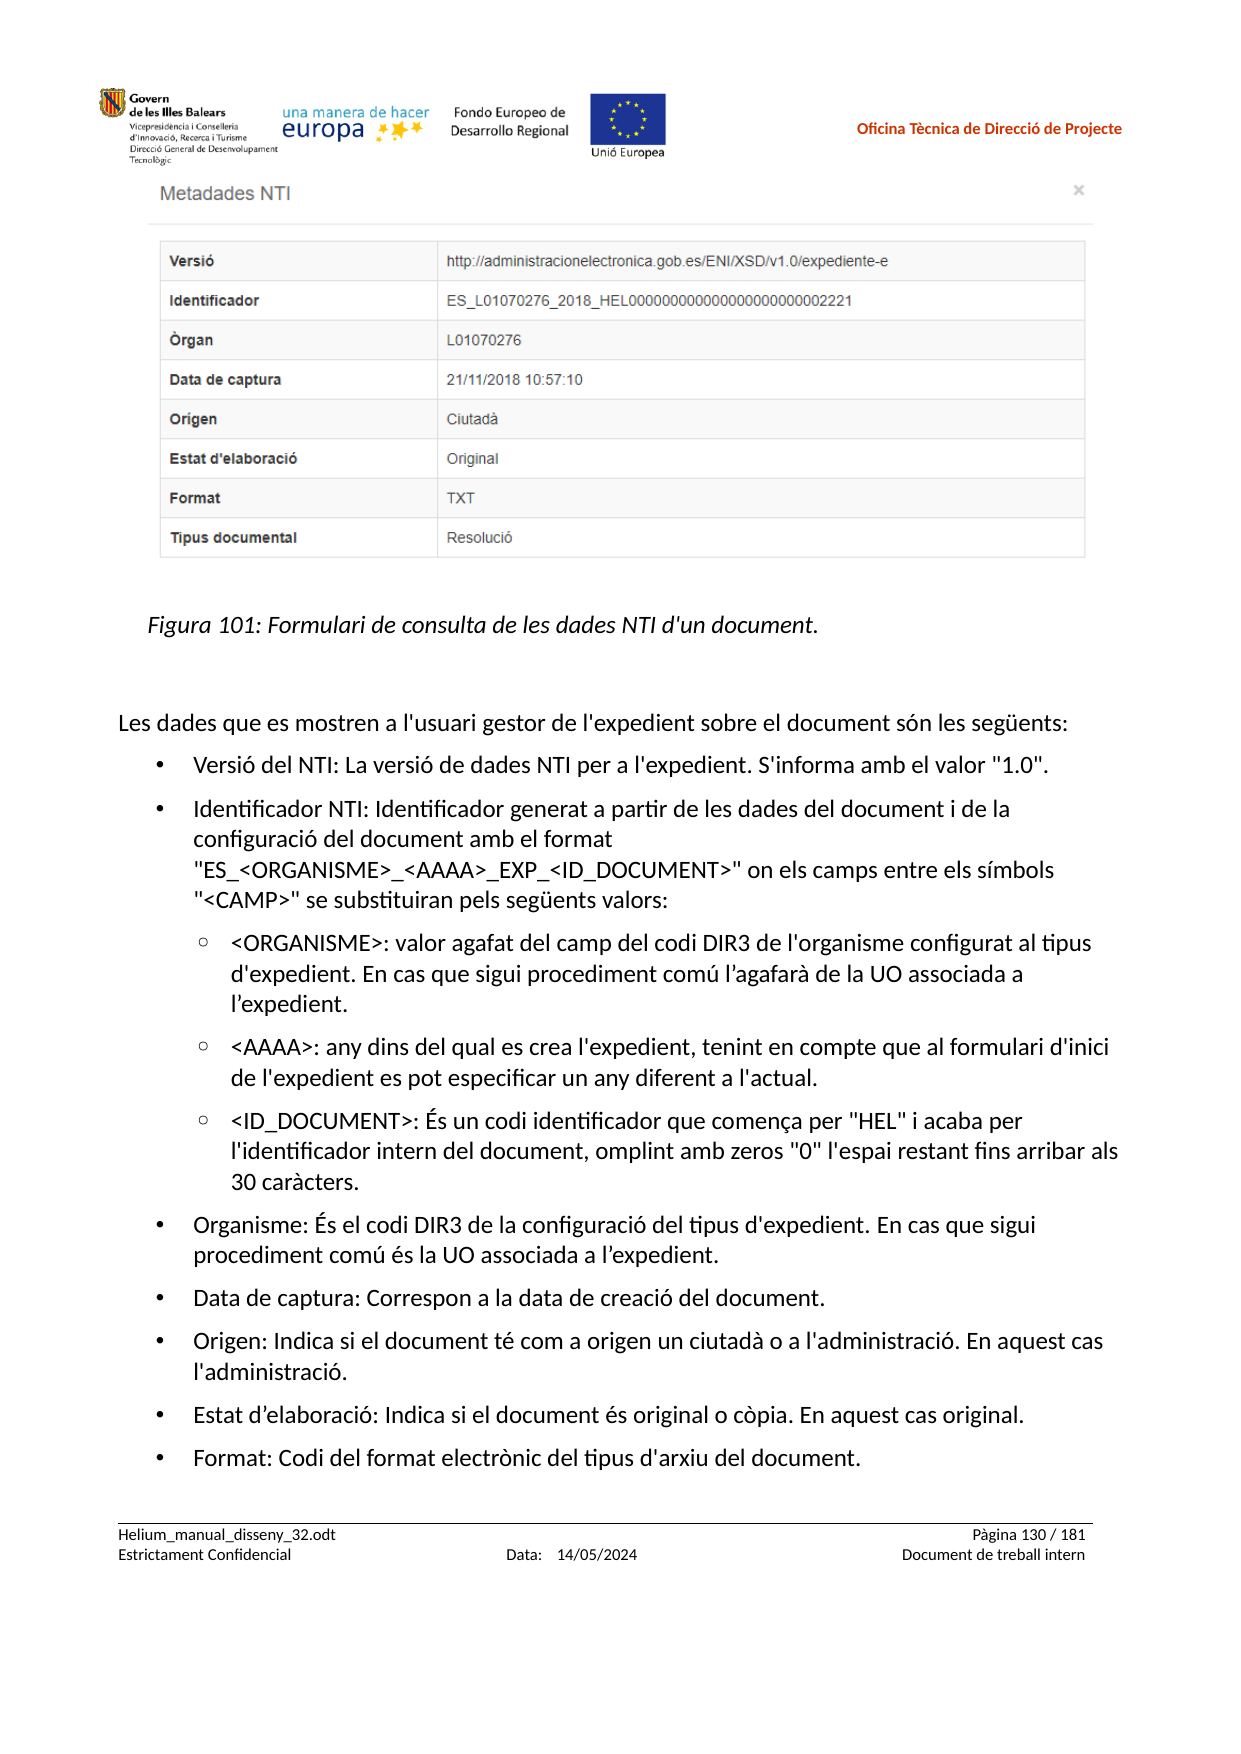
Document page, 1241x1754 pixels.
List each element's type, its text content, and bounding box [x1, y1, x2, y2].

list Identificador NTI: Identificador generat a partir de les dades del document i de la configuració del document amb el format "ES_<ORGANISME>_<AAAA>_EXP_<ID_DOCUMENT>" on els camps entre els símbols "<CAMP>" se substituiran pels següents valors: [156, 793, 1122, 915]
picture [99, 87, 668, 166]
list Data de captura: Correspon a la data de creació del document. [156, 1282, 1122, 1313]
text Les dades que es mostren a l'usuari gestor de l'expedient sobre el document són les següents: [118, 707, 1122, 737]
picture [147, 167, 1094, 579]
list <ID_DOCUMENT>: És un codi identificador que comença per "HEL" i acaba per l'identificador intern del document, omplint amb zeros "0" l'espai restant fins arribar als 30 caràcters. [193, 1105, 1122, 1196]
list Versió del NTI: La versió de dades NTI per a l'expedient. S'informa amb el valor "1.0". [156, 750, 1122, 780]
list Organisme: És el codi DIR3 de la configuració del tipus d'expedient. En cas que sigui procediment comú és la UO associada a l’expedient. [156, 1209, 1122, 1270]
list Origen: Indica si el document té com a origen un ciutadà o a l'administració. En aquest cas l'administració. [156, 1326, 1122, 1387]
list Estat d’elaboració: Indica si el document és original o còpia. En aquest cas original. [156, 1399, 1122, 1429]
list Format: Codi del format electrònic del tipus d'arxiu del document. [156, 1442, 1122, 1473]
list <ORGANISME>: valor agafat del camp del codi DIR3 de l'organisme configurat al tipus d'expedient. En cas que sigui procediment comú l’agafarà de la UO associada a l’expedient. [193, 927, 1122, 1019]
text Figura 101: Formulari de consulta de les dades NTI d'un document. [147, 579, 1093, 640]
list <AAAA>: any dins del qual es crea l'expedient, tenint en compte que al formulari d'inici de l'expedient es pot especificar un any diferent a l'actual. [193, 1031, 1122, 1092]
